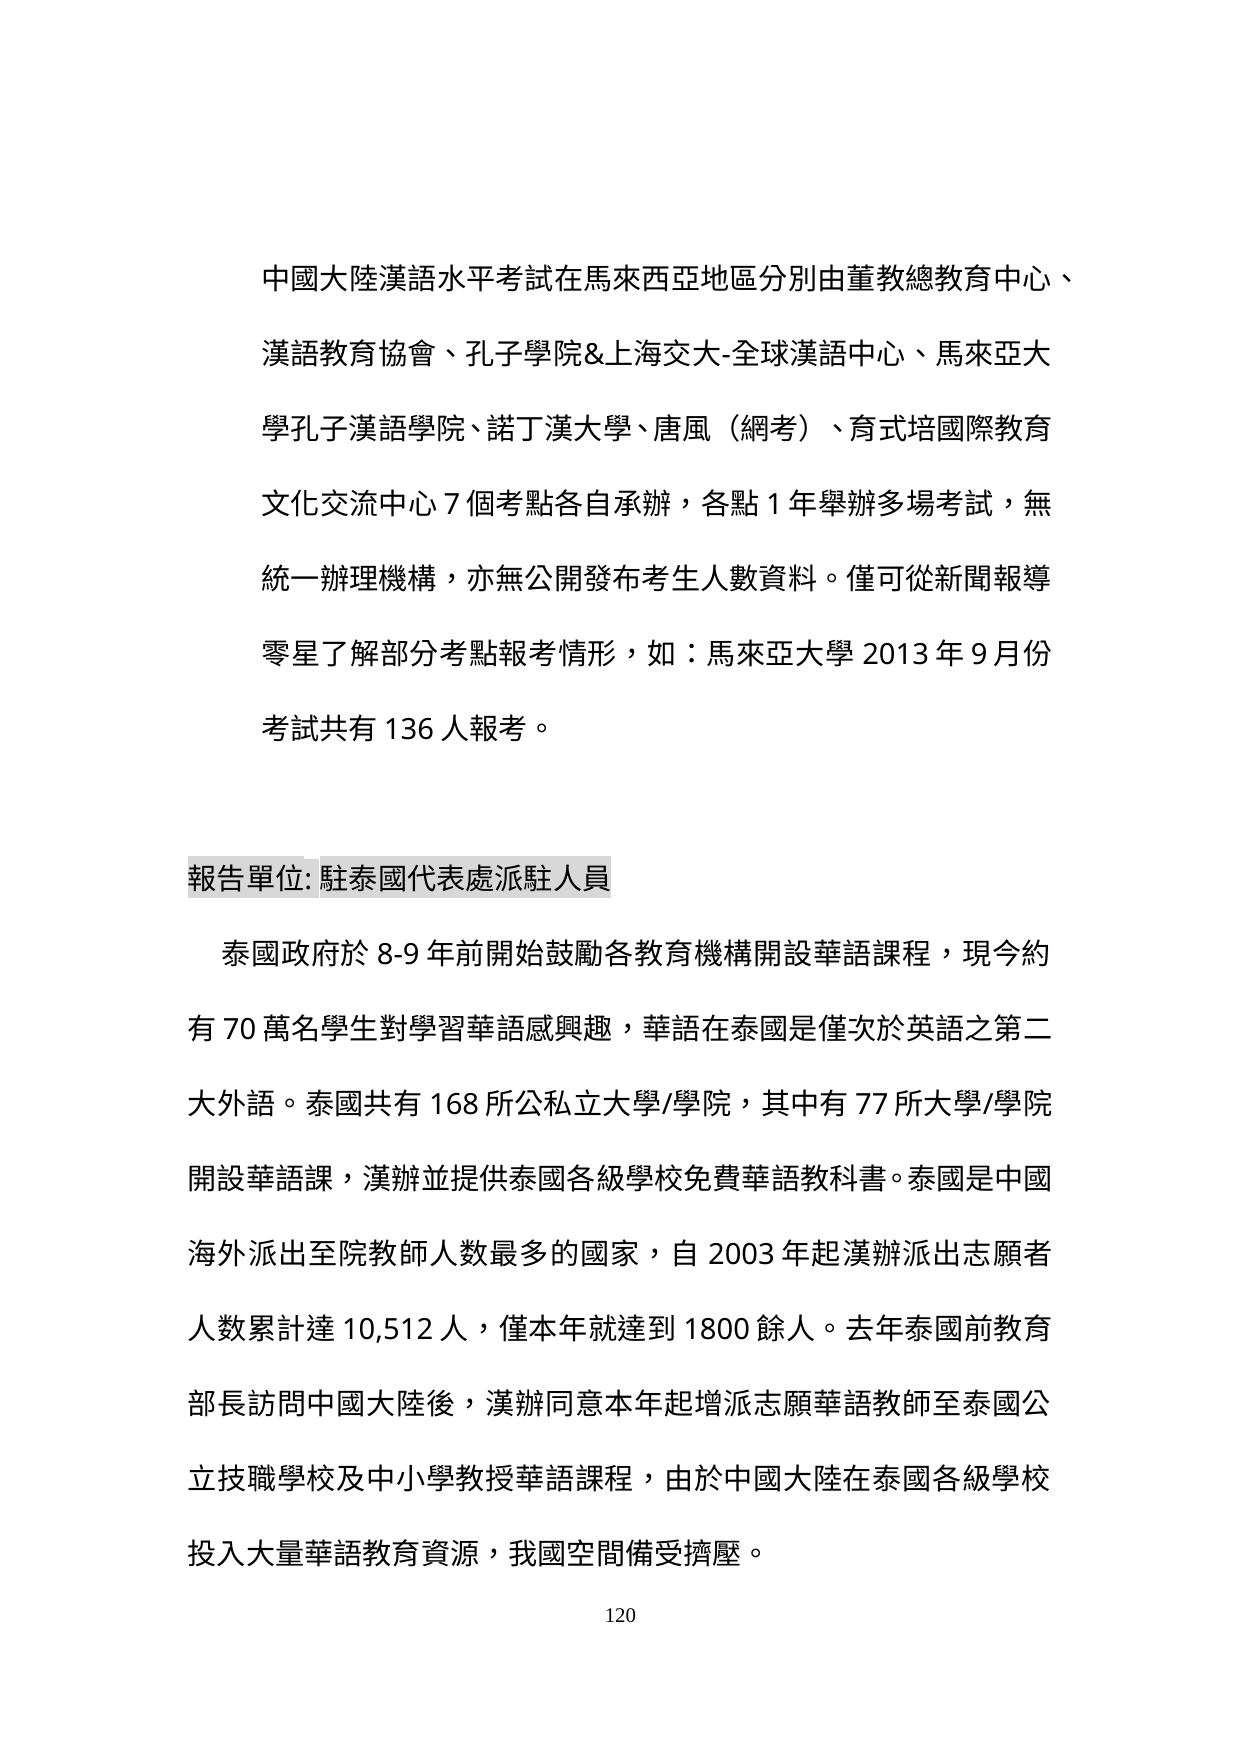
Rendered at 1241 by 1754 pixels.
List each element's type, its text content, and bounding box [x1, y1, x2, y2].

text 泰國政府於8-9年前開始鼓勵各教育機構開設華語課程，現今約有70萬名學生對學習華語感興趣，華語在泰國是僅次於英語之第二大外語。泰國共有168所公私立大學/學院，其中有77所大學/學院開設華語課，漢辦並提供泰國各級學校免費華語教科書。泰國是中國海外派出至院教師人数最多的國家，自2003年起漢辦派出志願者人数累計達10,512人，僅本年就達到1800餘人。去年泰國前教育部長訪問中國大陸後，漢辦同意本年起增派志願華語教師至泰國公立技職學校及中小學教授華語課程，由於中國大陸在泰國各級學校投入大量華語教育資源，我國空間備受擠壓。 [187, 914, 1053, 1589]
text 中國大陸漢語水平考試在馬來西亞地區分別由董教總教育中心、漢語教育協會、孔子學院&上海交大-全球漢語中心、馬來亞大學孔子漢語學院、諾丁漢大學、唐風（網考）、育式培國際教育文化交流中心7個考點各自承辦，各點1年舉辦多場考試，無統一辦理機構，亦無公開發布考生人數資料。僅可從新聞報導零星了解部分考點報考情形，如：馬來亞大學2013年9月份考試共有136人報考。 [261, 239, 1053, 764]
text 報告單位: 駐泰國代表處派駐人員 [187, 839, 1029, 914]
